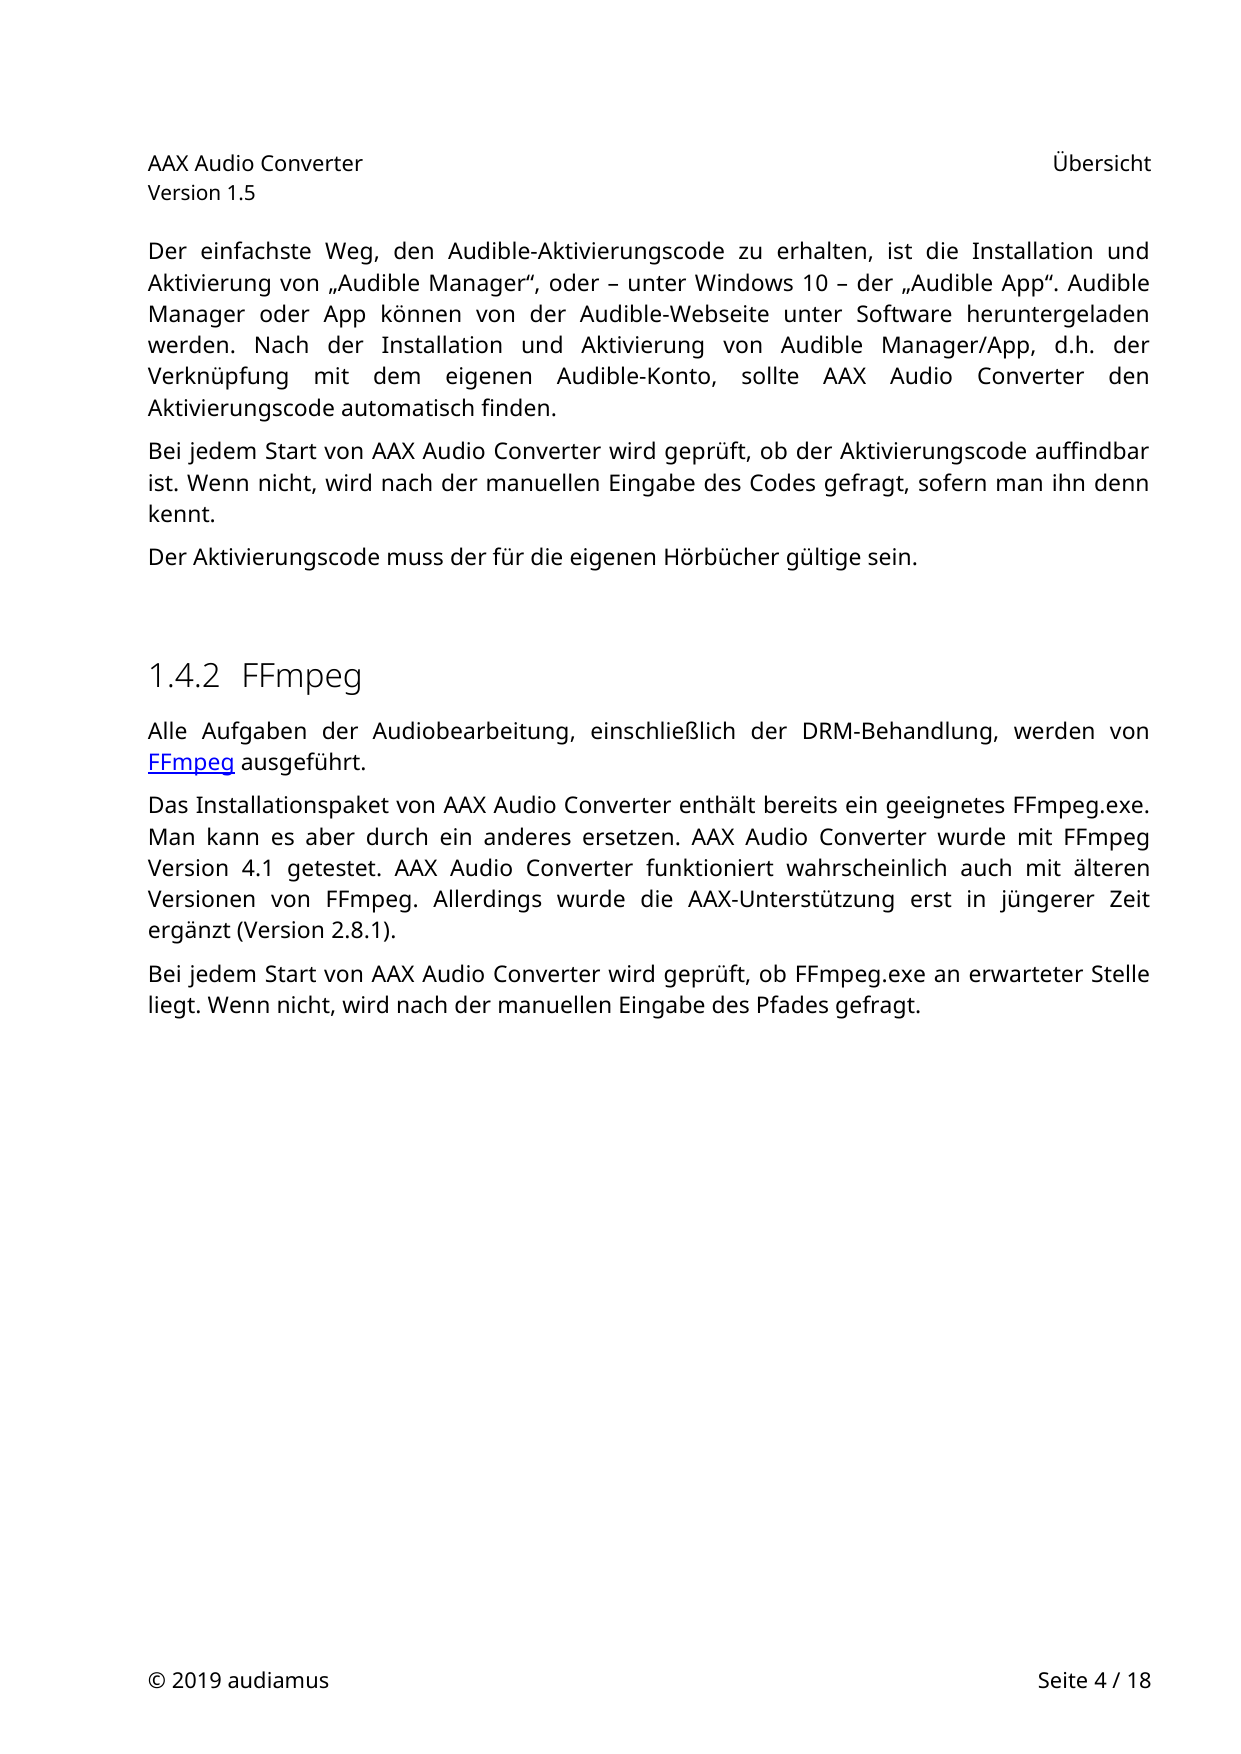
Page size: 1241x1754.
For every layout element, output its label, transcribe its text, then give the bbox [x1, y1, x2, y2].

text Bei jedem Start von AAX Audio Converter wird geprüft, ob der Aktivierungscode auffindbar ist. Wenn nicht, wird nach der manuellen Eingabe des Codes gefragt, sofern man ihn denn kennt. [148, 435, 1152, 529]
text Bei jedem Start von AAX Audio Converter wird geprüft, ob FFmpeg.exe an erwarteter Stelle liegt. Wenn nicht, wird nach der manuellen Eingabe des Pfades gefragt. [148, 958, 1152, 1021]
text Das Installationspaket von AAX Audio Converter enthält bereits ein geeignetes FFmpeg.exe. Man kann es aber durch ein anderes ersetzen. AAX Audio Converter wurde mit FFmpeg Version 4.1 getestet. AAX Audio Converter funktioniert wahrscheinlich auch mit älteren Versionen von FFmpeg. Allerdings wurde die AAX-Unterstützung erst in jüngerer Zeit ergänzt (Version 2.8.1). [148, 789, 1152, 946]
subtitle FFmpeg [148, 652, 1152, 697]
text Der einfachste Weg, den Audible-Aktivierungscode zu erhalten, ist die Installation und Aktivierung von „Audible Manager“, oder – unter Windows 10 – der „Audible App“. Audible Manager oder App können von der Audible-Webseite unter Software heruntergeladen werden. Nach der Installation und Aktivierung von Audible Manager/App, d.h. der Verknüpfung mit dem eigenen Audible-Konto, sollte AAX Audio Converter den Aktivierungscode automatisch finden. [148, 235, 1152, 423]
text Alle Aufgaben der Audiobearbeitung, einschließlich der DRM-Behandlung, werden von FFmpeg ausgeführt. [148, 714, 1152, 777]
text Der Aktivierungscode muss der für die eigenen Hörbücher gültige sein. [148, 541, 1152, 573]
